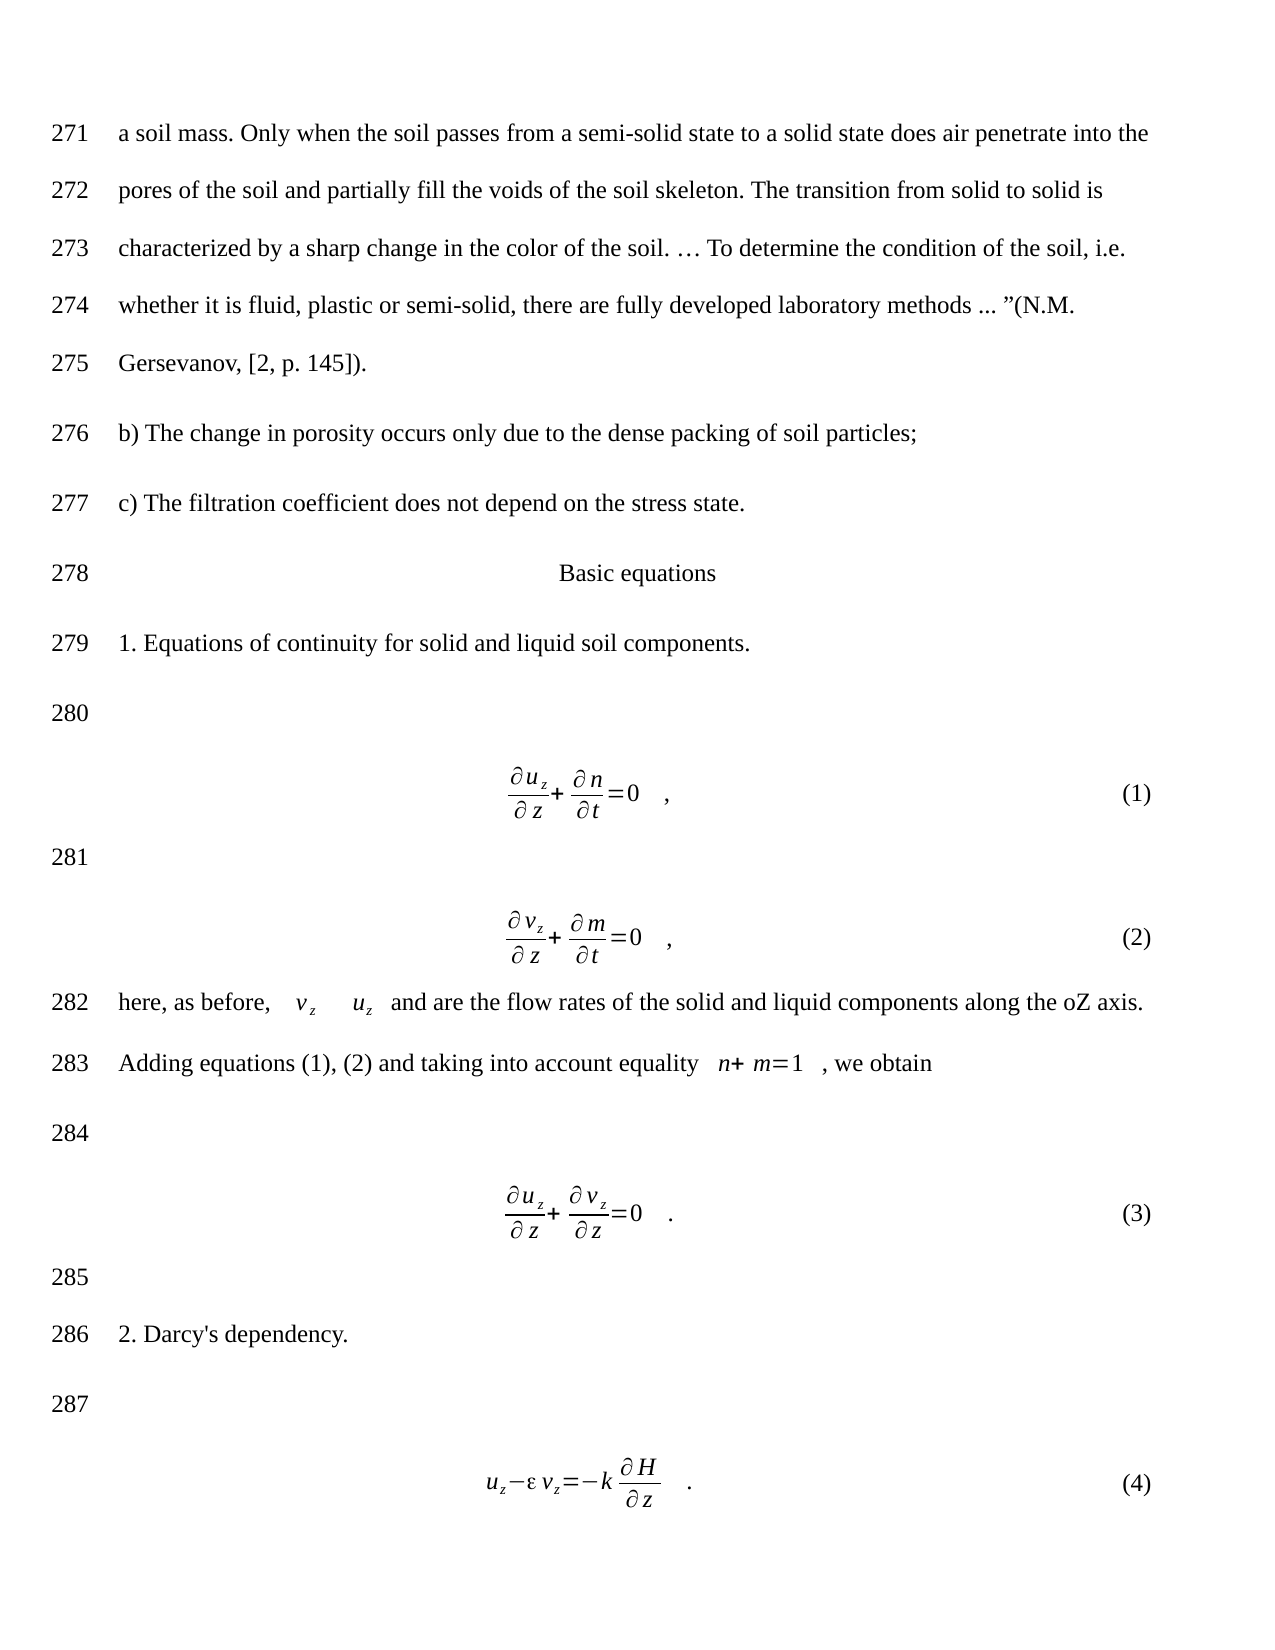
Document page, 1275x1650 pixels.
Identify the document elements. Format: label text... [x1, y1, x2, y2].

table_header (2) [1041, 900, 1157, 987]
text 1. Equations of continuity for solid and liquid soil components. [118, 628, 1157, 657]
text a soil mass. Only when the soil passes from a semi-solid state to a solid state does air penetrate into the pores of the soil and partially fill the voids of the soil skeleton. The transition from solid to solid is characterized by a sharp change in the color of the soil. … To determine the condition of the soil, i.e. whether it is fluid, plastic or semi-solid, there are fully developed laboratory methods ... ”(N.M. Gersevanov, [2, p. 145]). [118, 118, 1157, 377]
table_header , [118, 900, 1041, 987]
text c) The filtration coefficient does not depend on the stress state. [118, 488, 1157, 517]
text here, as before, and are the flow rates of the solid and liquid components along the oZ axis. Adding equations (1), (2) and taking into account equality, we obtain [118, 987, 1157, 1077]
text b) The change in porosity occurs only due to the dense packing of soil particles; [118, 418, 1157, 447]
table_header . [118, 1447, 1041, 1530]
table_header (3) [1041, 1175, 1157, 1262]
table_header (4) [1041, 1447, 1157, 1530]
text 2. Darcy's dependency. [118, 1319, 1157, 1348]
text Basic equations [118, 558, 1157, 587]
table_header . [118, 1175, 1041, 1262]
table_header (1) [1041, 756, 1157, 842]
table_header , [118, 756, 1041, 842]
